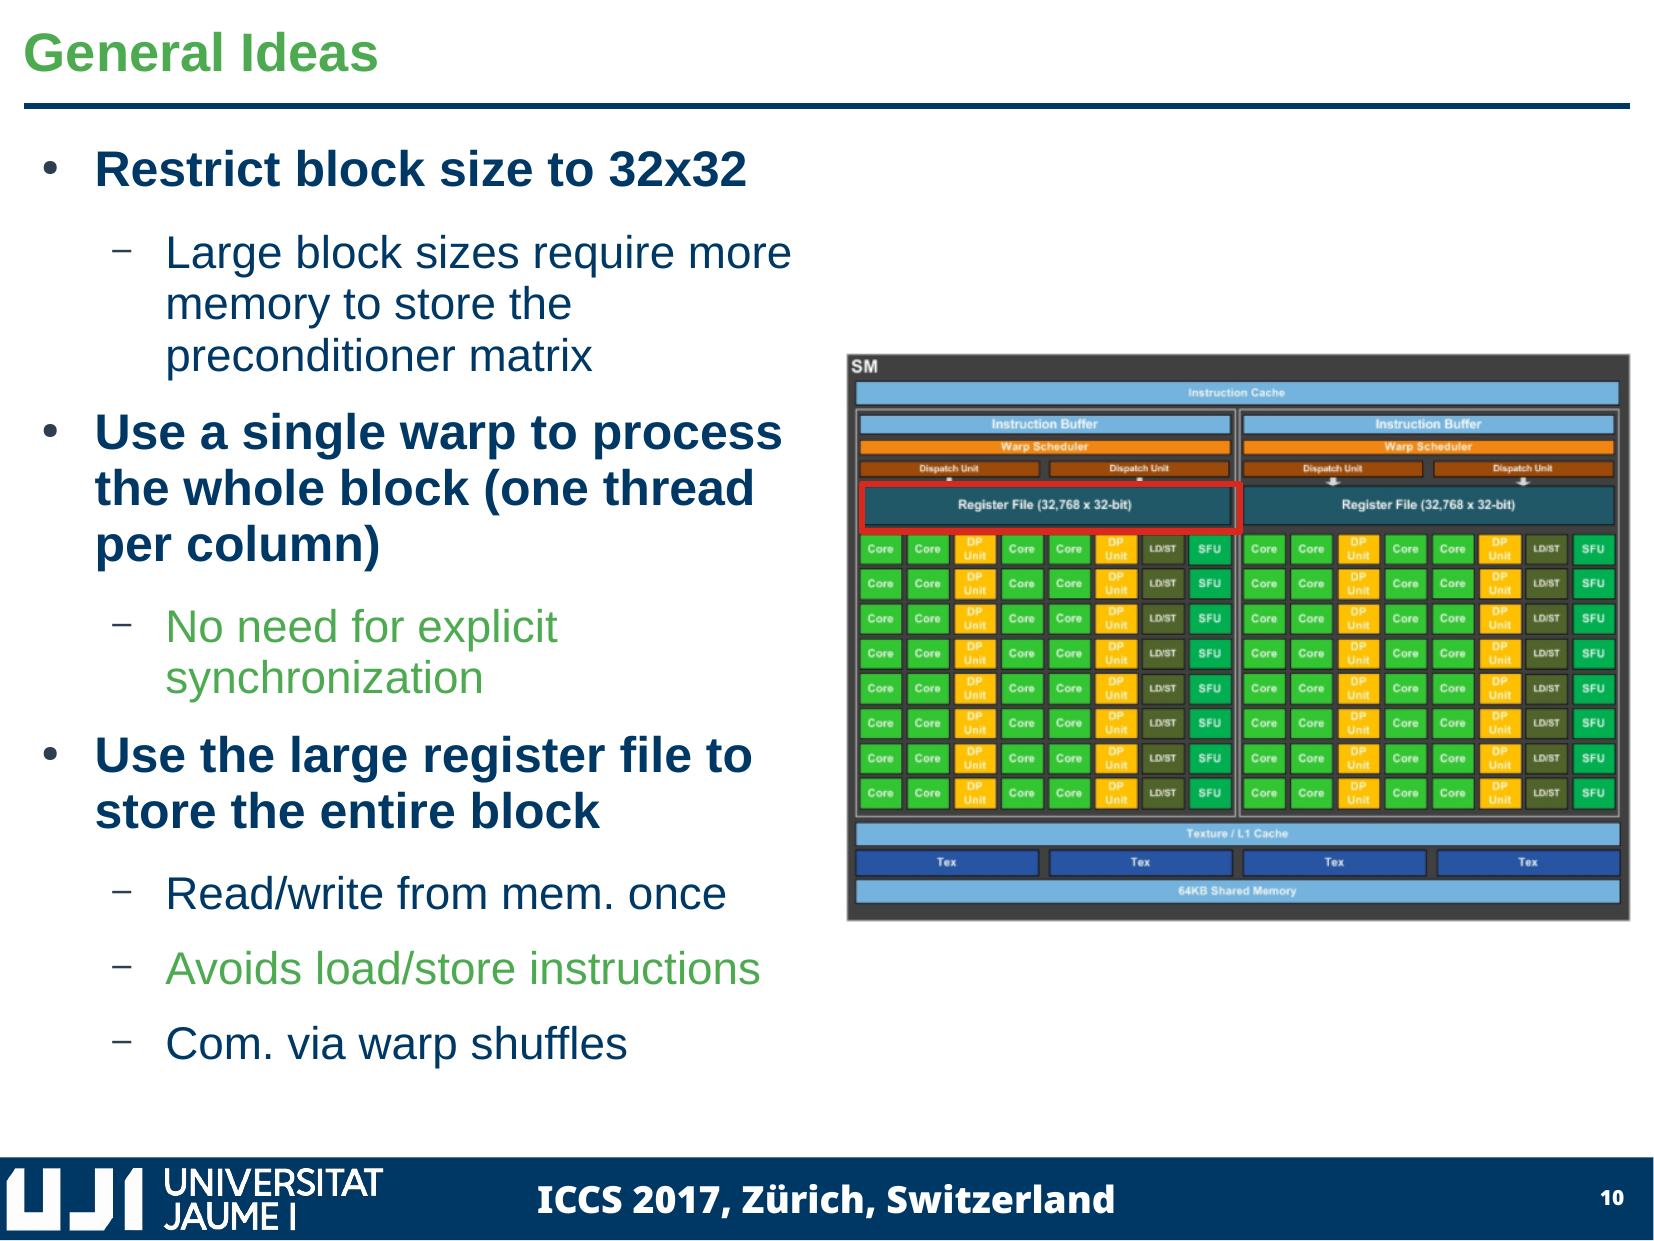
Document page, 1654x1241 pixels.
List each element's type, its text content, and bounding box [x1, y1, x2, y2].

title General Ideas [23, 0, 1630, 107]
picture [846, 291, 1631, 984]
picture [0, 1158, 390, 1241]
list Restrict block size to 32x32 Large block sizes require more memory to store the preconditioner matrix Use a single warp to process the whole block (one thread per column) No need for explicit synchronization Use the large register file to store the entire block Read/write from mem. once Avoids load/store instructions Com. via warp shuffles [23, 141, 808, 1134]
